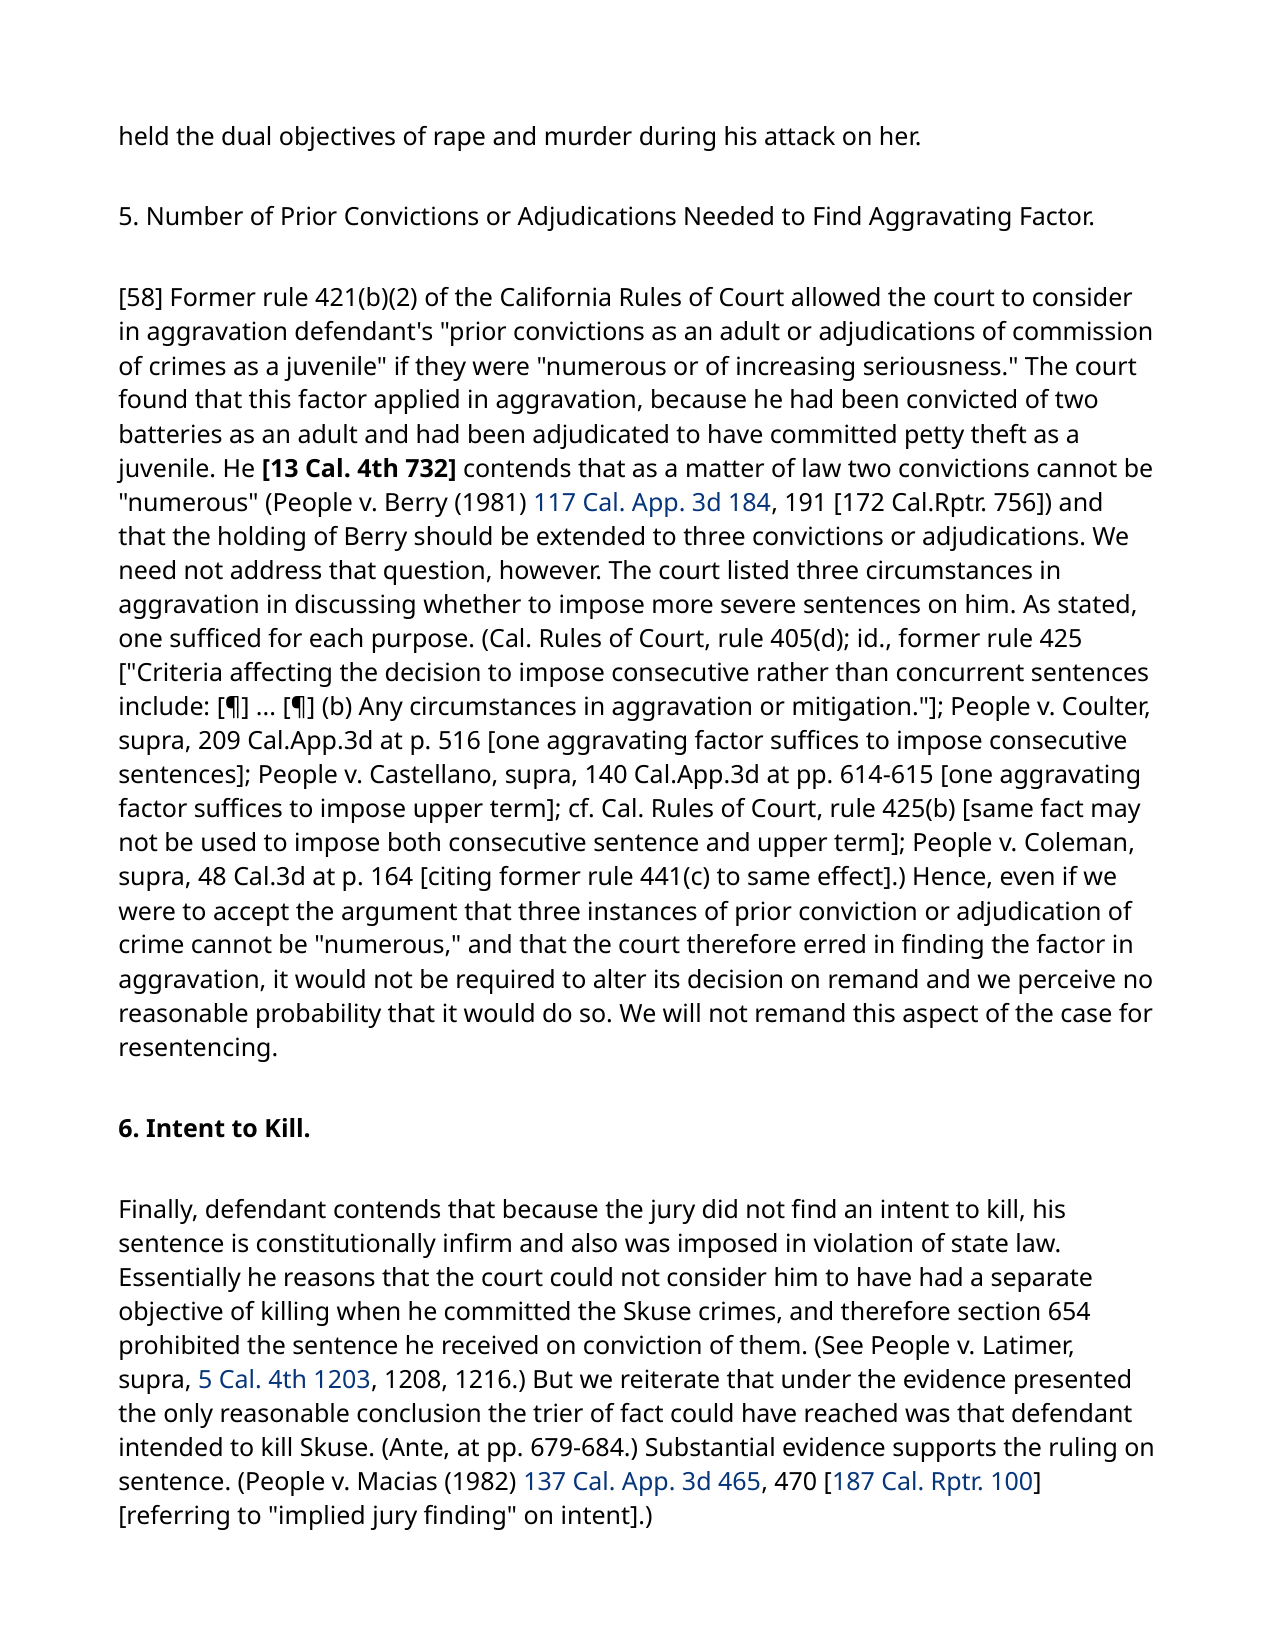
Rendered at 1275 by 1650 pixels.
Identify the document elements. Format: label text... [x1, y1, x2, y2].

text [58] Former rule 421(b)(2) of the California Rules of Court allowed the court to consider in aggravation defendant's "prior convictions as an adult or adjudications of commission of crimes as a juvenile" if they were "numerous or of increasing seriousness." The court found that this factor applied in aggravation, because he had been convicted of two batteries as an adult and had been adjudicated to have committed petty theft as a juvenile. He [13 Cal. 4th 732] contends that as a matter of law two convictions cannot be "numerous" (People v. Berry (1981) 117 Cal. App. 3d 184, 191 [172 Cal.Rptr. 756]) and that the holding of Berry should be extended to three convictions or adjudications. We need not address that question, however. The court listed three circumstances in aggravation in discussing whether to impose more severe sentences on him. As stated, one sufficed for each purpose. (Cal. Rules of Court, rule 405(d); id., former rule 425 ["Criteria affecting the decision to impose consecutive rather than concurrent sentences include: [¶] ... [¶] (b) Any circumstances in aggravation or mitigation."]; People v. Coulter, supra, 209 Cal.App.3d at p. 516 [one aggravating factor suffices to impose consecutive sentences]; People v. Castellano, supra, 140 Cal.App.3d at pp. 614-615 [one aggravating factor suffices to impose upper term]; cf. Cal. Rules of Court, rule 425(b) [same fact may not be used to impose both consecutive sentence and upper term]; People v. Coleman, supra, 48 Cal.3d at p. 164 [citing former rule 441(c) to same effect].) Hence, even if we were to accept the argument that three instances of prior conviction or adjudication of crime cannot be "numerous," and that the court therefore erred in finding the factor in aggravation, it would not be required to alter its decision on remand and we perceive no reasonable probability that it would do so. We will not remand this aspect of the case for resentencing. [118, 280, 1157, 1063]
text 5. Number of Prior Convictions or Adjudications Needed to Find Aggravating Factor. [118, 199, 1157, 233]
text Finally, defendant contends that because the jury did not find an intent to kill, his sentence is constitutionally infirm and also was imposed in violation of state law. Essentially he reasons that the court could not consider him to have had a separate objective of killing when he committed the Skuse crimes, and therefore section 654 prohibited the sentence he received on conviction of them. (See People v. Latimer, supra, 5 Cal. 4th 1203, 1208, 1216.) But we reiterate that under the evidence presented the only reasonable conclusion the trier of fact could have reached was that defendant intended to kill Skuse. (Ante, at pp. 679-684.) Substantial evidence supports the ruling on sentence. (People v. Macias (1982) 137 Cal. App. 3d 465, 470 [187 Cal. Rptr. 100] [referring to "implied jury finding" on intent].) [118, 1191, 1157, 1532]
text 6. Intent to Kill. [118, 1110, 1157, 1144]
text held the dual objectives of rape and murder during his attack on her. [118, 118, 1157, 152]
